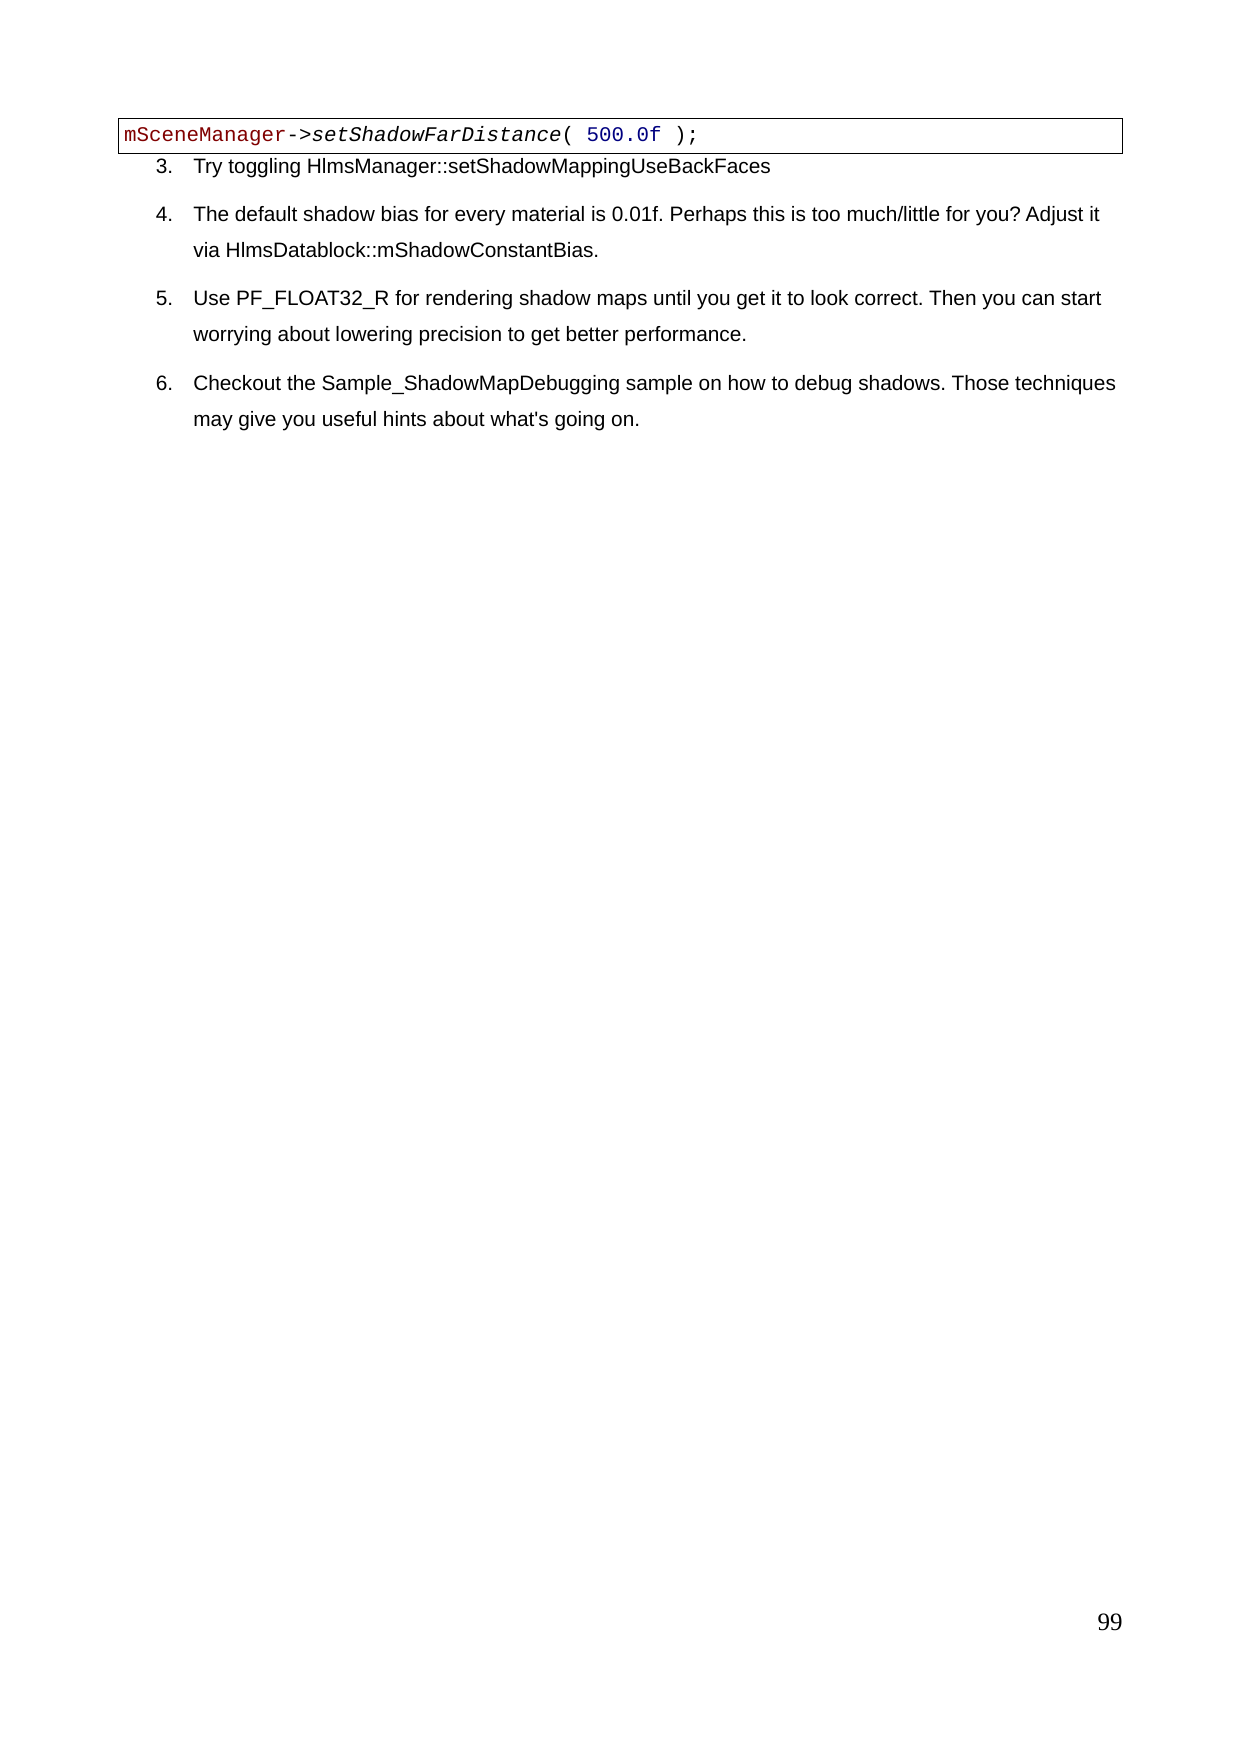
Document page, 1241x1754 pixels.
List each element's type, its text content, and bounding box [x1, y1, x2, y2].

list The default shadow bias for every material is 0.01f. Perhaps this is too much/little for you? Adjust it via HlmsDatablock::mShadowConstantBias. [156, 202, 1122, 262]
list Checkout the Sample_ShadowMapDebugging sample on how to debug shadows. Those techniques may give you useful hints about what's going on. [156, 371, 1122, 431]
list Try toggling HlmsManager::setShadowMappingUseBackFaces [156, 154, 1122, 177]
table_header mSceneManager->setShadowFarDistance( 500.0f ); [119, 119, 1122, 153]
list Use PF_FLOAT32_R for rendering shadow maps until you get it to look correct. Then you can start worrying about lowering precision to get better performance. [156, 286, 1122, 346]
